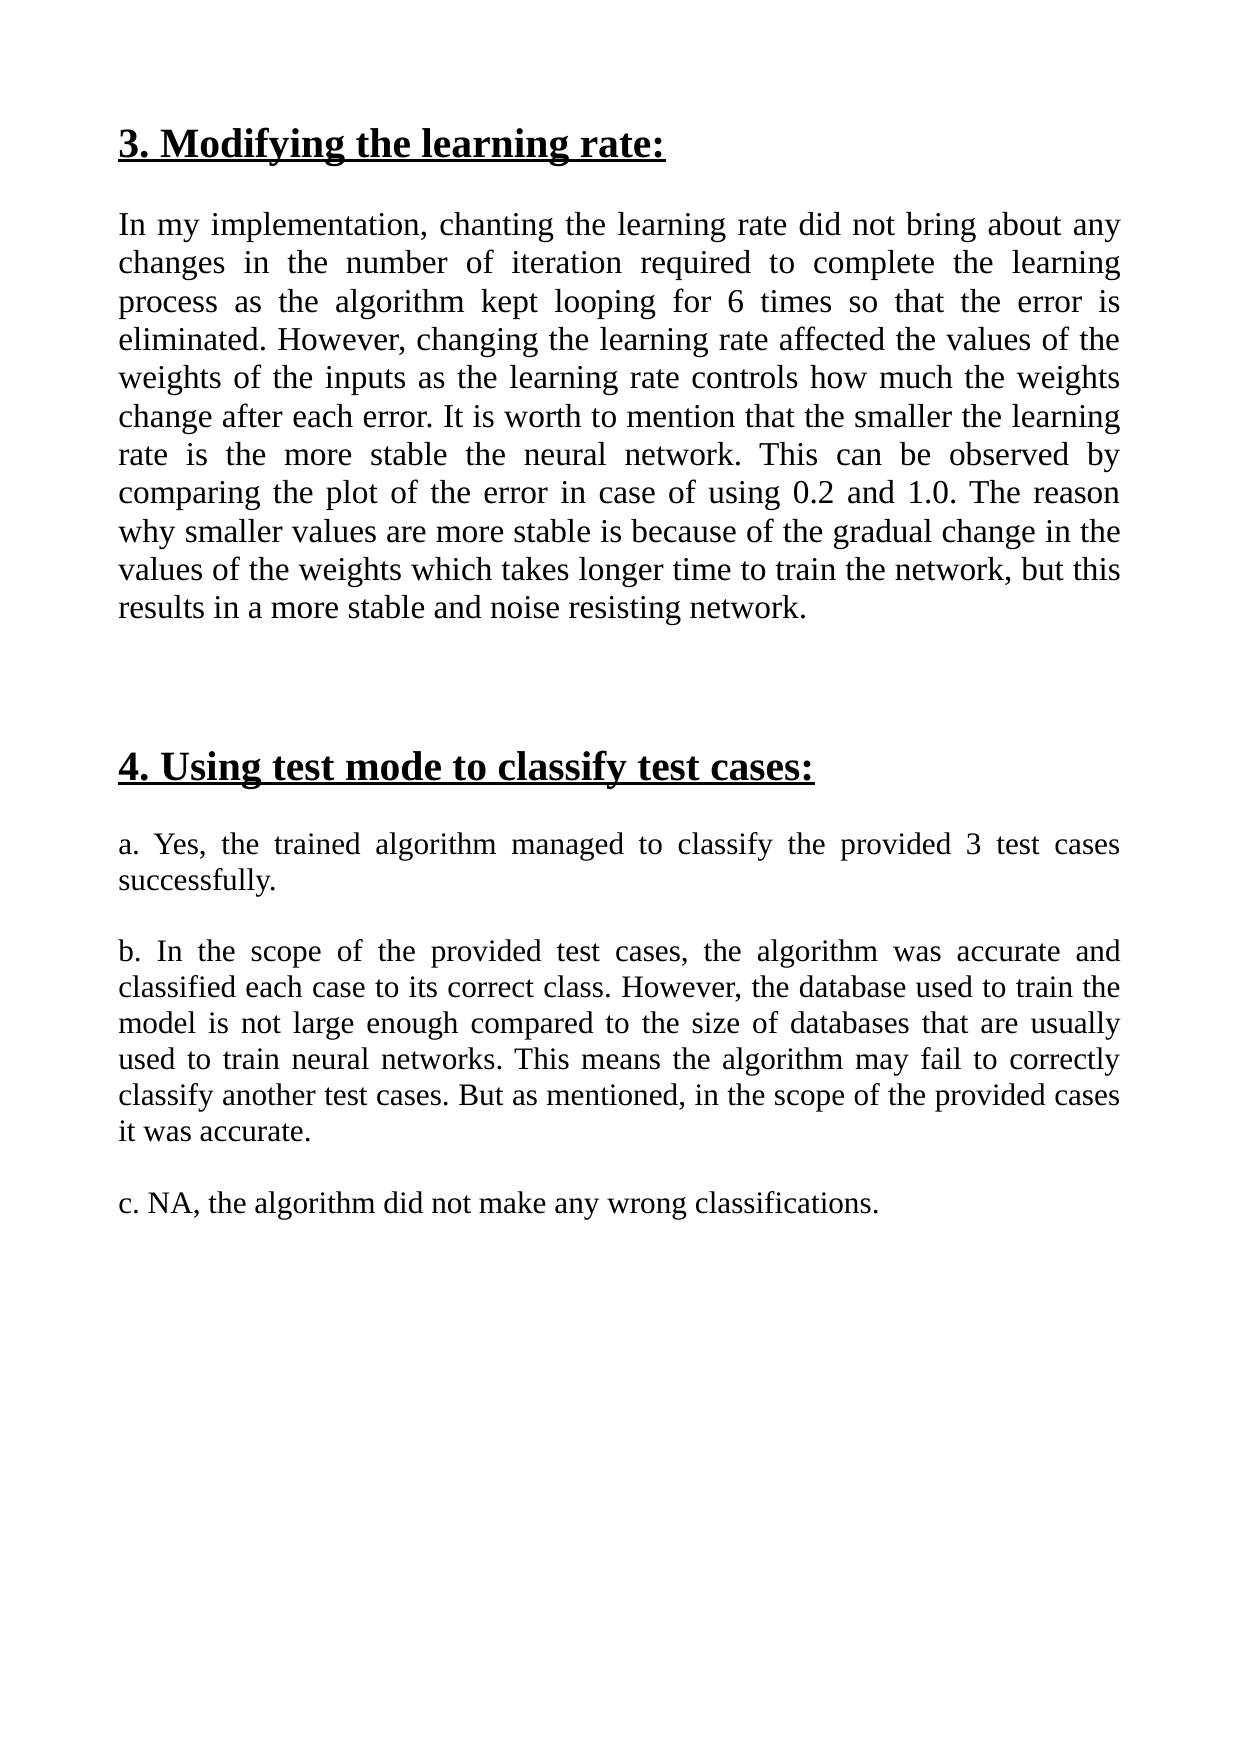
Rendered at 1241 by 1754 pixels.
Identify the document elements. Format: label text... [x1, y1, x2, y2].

text c. NA, the algorithm did not make any wrong classifications. [118, 1184, 1122, 1220]
text In my implementation, chanting the learning rate did not bring about any changes in the number of iteration required to complete the learning process as the algorithm kept looping for 6 times so that the error is eliminated. However, changing the learning rate affected the values of the weights of the inputs as the learning rate controls how much the weights change after each error. It is worth to mention that the smaller the learning rate is the more stable the neural network. This can be observed by comparing the plot of the error in case of using 0.2 and 1.0. The reason why smaller values are more stable is because of the gradual change in the values of the weights which takes longer time to train the network, but this results in a more stable and noise resisting network. [118, 204, 1122, 626]
text 4. Using test mode to classify test cases: [118, 741, 1122, 789]
text 3. Modifying the learning rate: [118, 118, 1122, 166]
text a. Yes, the trained algorithm managed to classify the provided 3 test cases successfully. [118, 825, 1122, 897]
text b. In the scope of the provided test cases, the algorithm was accurate and classified each case to its correct class. However, the database used to train the model is not large enough compared to the size of databases that are usually used to train neural networks. This means the algorithm may fail to correctly classify another test cases. But as mentioned, in the scope of the provided cases it was accurate. [118, 933, 1122, 1148]
